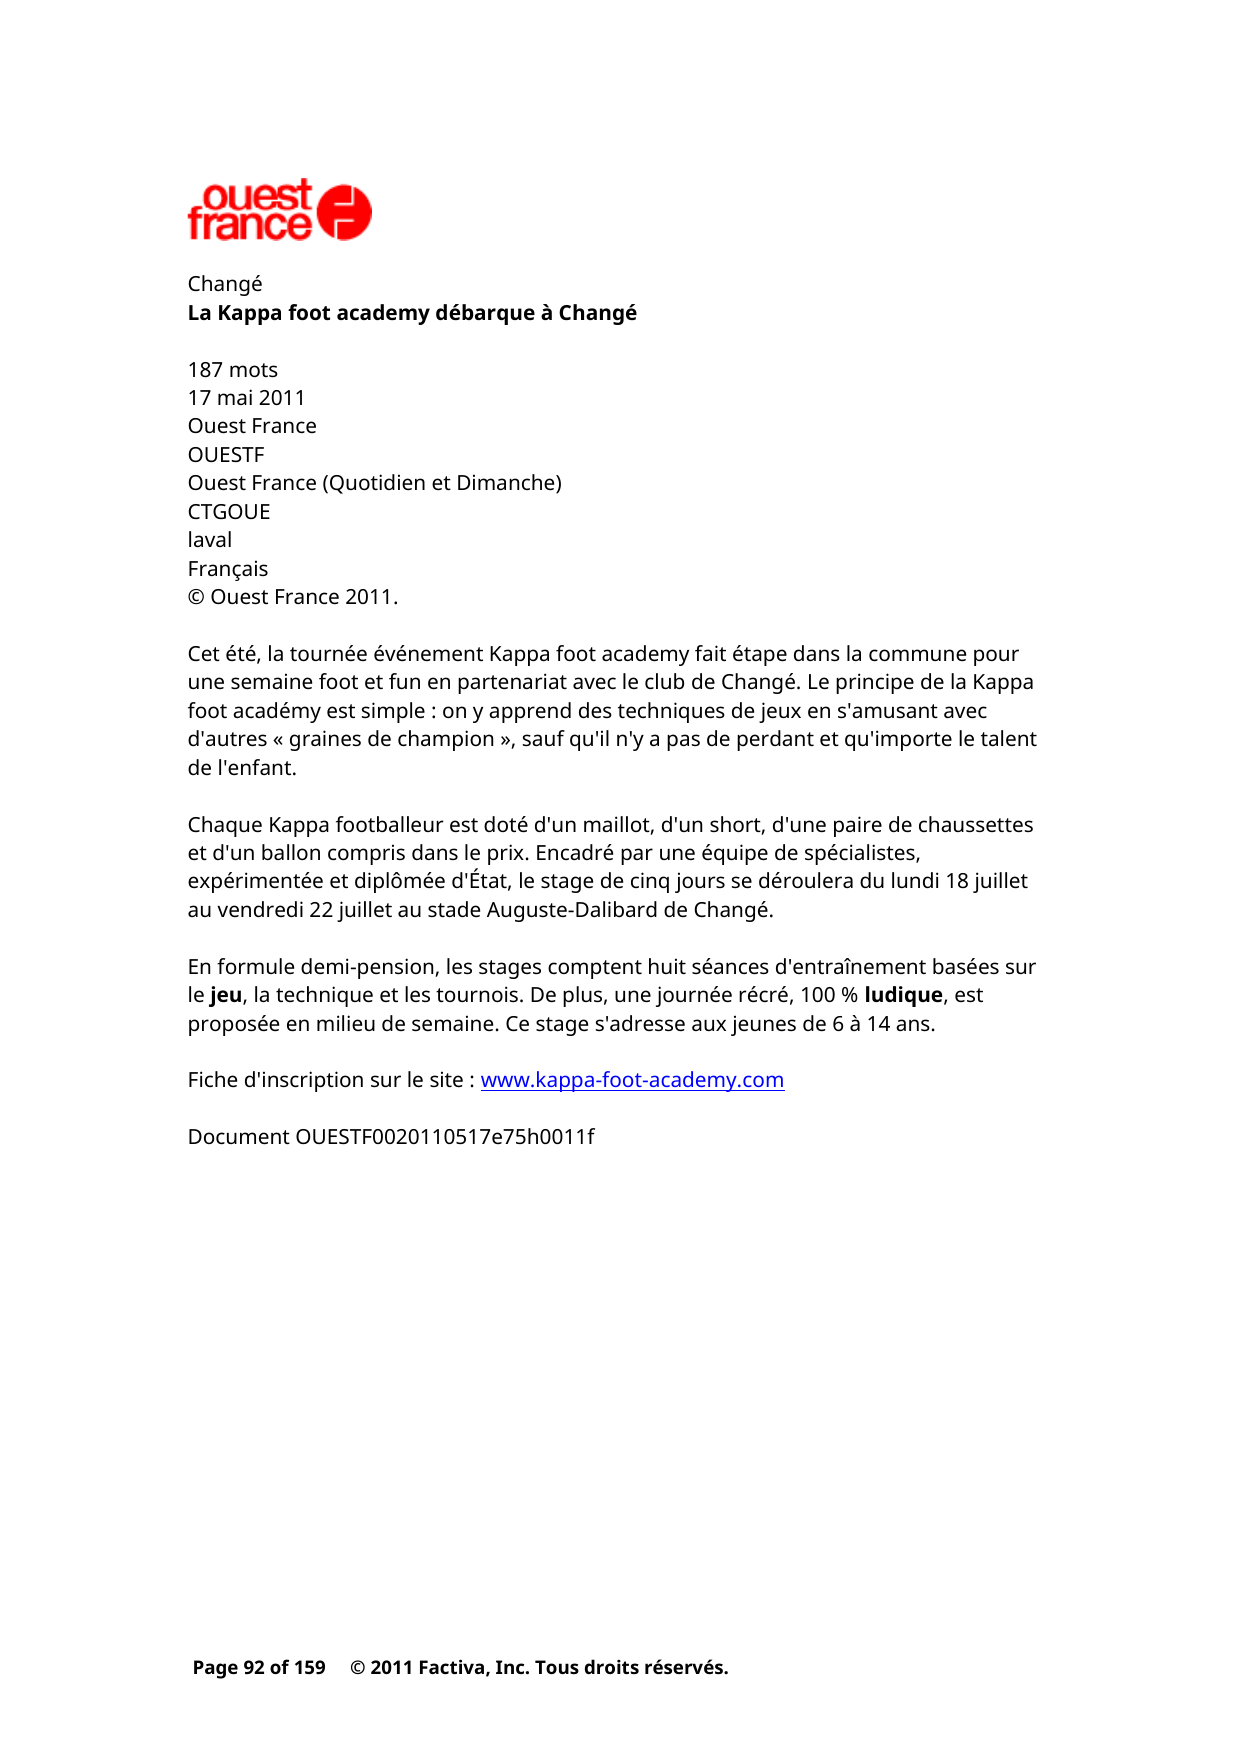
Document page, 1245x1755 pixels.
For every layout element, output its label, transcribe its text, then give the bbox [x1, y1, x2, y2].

text La Kappa foot academy débarque à Changé [187, 298, 1057, 326]
text En formule demi-pension, les stages comptent huit séances d'entraînement basées sur le jeu, la technique et les tournois. De plus, une journée récré, 100 % ludique, est proposée en milieu de semaine. Ce stage s'adresse aux jeunes de 6 à 14 ans. [187, 952, 1057, 1037]
picture [187, 178, 372, 241]
text © Ouest France 2011. [187, 582, 1057, 611]
text Document OUESTF0020110517e75h0011f [187, 1122, 1057, 1151]
text Ouest France (Quotidien et Dimanche) [187, 468, 1057, 497]
text CTGOUE [187, 497, 1057, 525]
text Cet été, la tournée événement Kappa foot academy fait étape dans la commune pour une semaine foot et fun en partenariat avec le club de Changé. Le principe de la Kappa foot académy est simple : on y apprend des techniques de jeux en s'amusant avec d'autres « graines de champion », sauf qu'il n'y a pas de perdant et qu'importe le talent de l'enfant. [187, 639, 1057, 781]
text Fiche d'inscription sur le site : www.kappa-foot-academy.com [187, 1066, 1057, 1094]
text Français [187, 554, 1057, 582]
text Ouest France [187, 412, 1057, 440]
text 17 mai 2011 [187, 383, 1057, 412]
text laval [187, 525, 1057, 554]
text Changé [187, 269, 1057, 298]
text 187 mots [187, 355, 1057, 383]
text OUESTF [187, 440, 1057, 468]
text Chaque Kappa footballeur est doté d'un maillot, d'un short, d'une paire de chaussettes et d'un ballon compris dans le prix. Encadré par une équipe de spécialistes, expérimentée et diplômée d'État, le stage de cinq jours se déroulera du lundi 18 juillet au vendredi 22 juillet au stade Auguste-Dalibard de Changé. [187, 810, 1057, 923]
